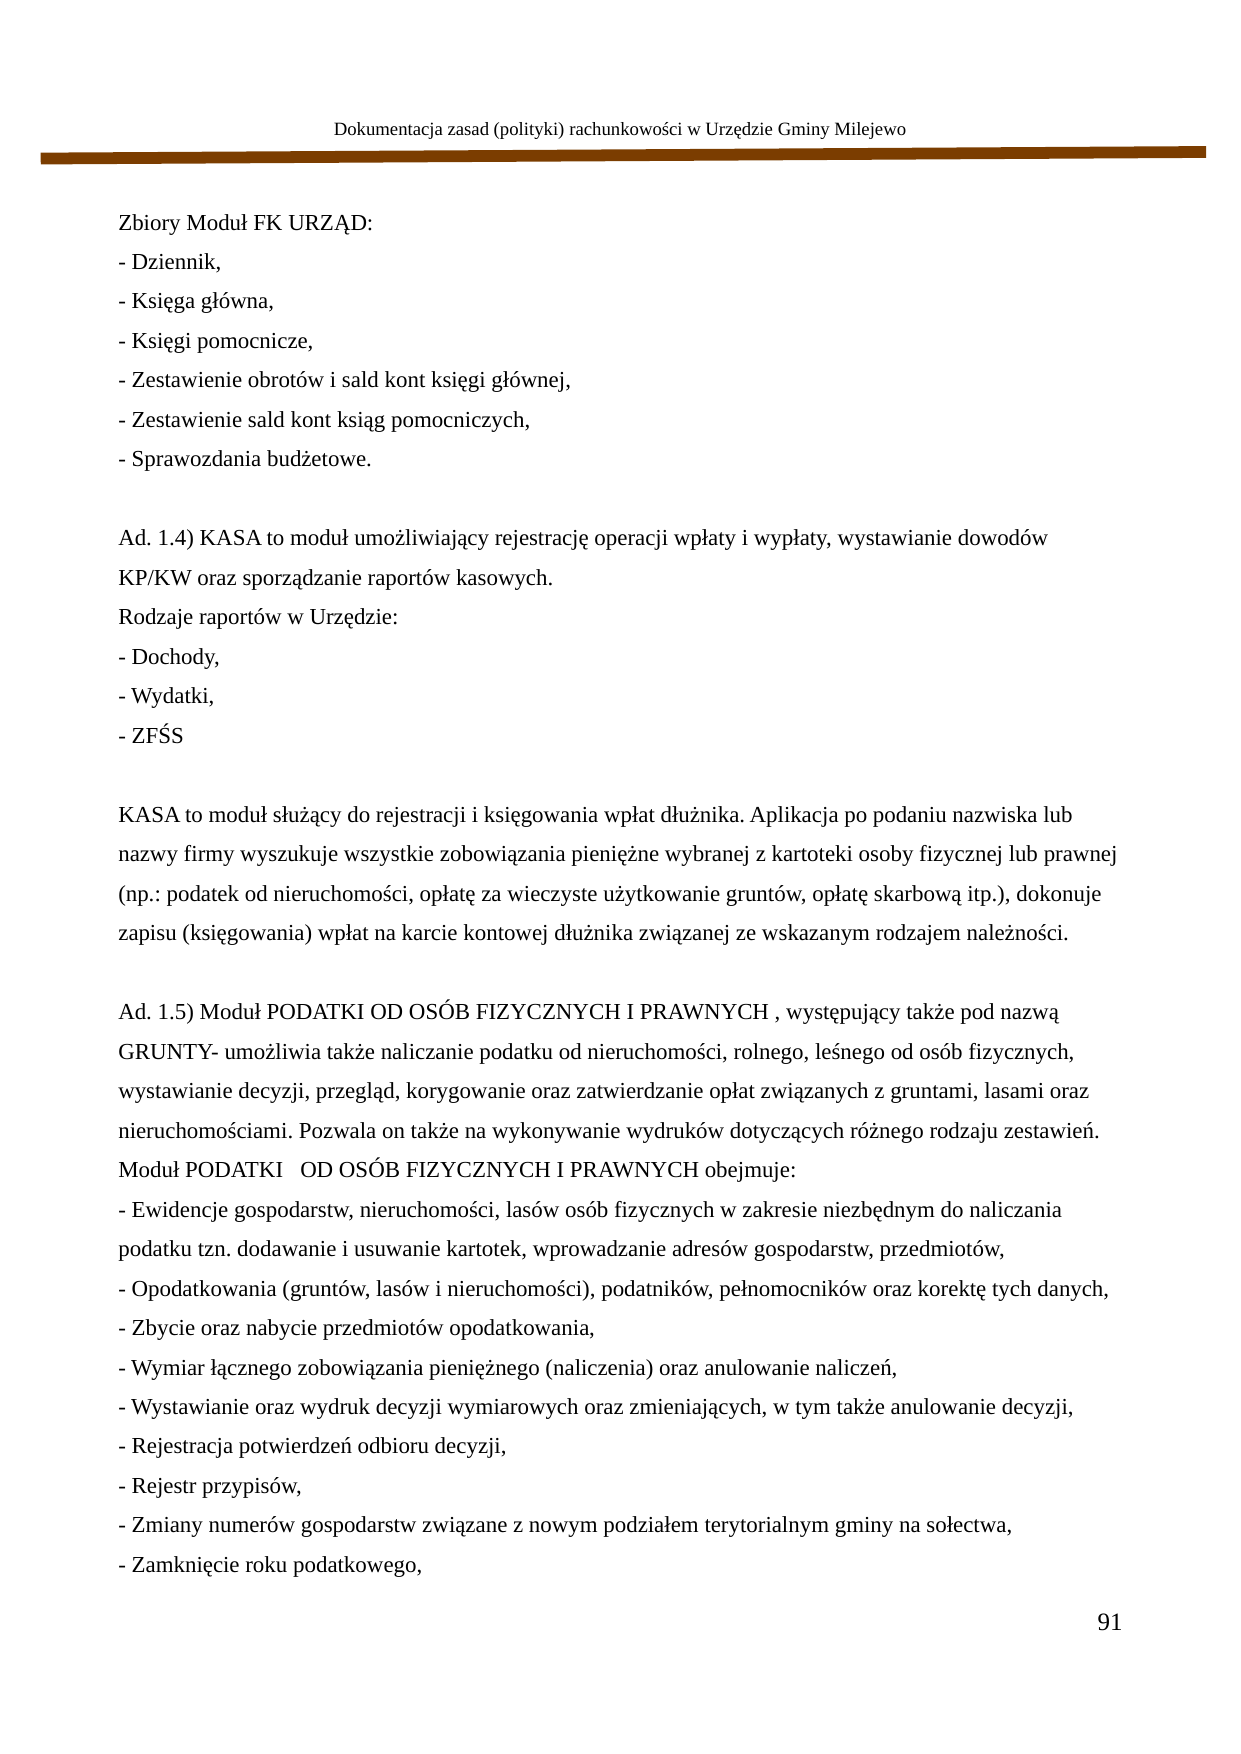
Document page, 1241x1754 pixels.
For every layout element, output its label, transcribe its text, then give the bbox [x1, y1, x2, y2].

text - Ewidencje gospodarstw, nieruchomości, lasów osób fizycznych w zakresie niezbędnym do naliczania podatku tzn. dodawanie i usuwanie kartotek, wprowadzanie adresów gospodarstw, przedmiotów, [118, 1196, 1122, 1261]
text - Zestawienie obrotów i sald kont księgi głównej, [118, 367, 1122, 393]
text - Wydatki, [118, 682, 1122, 709]
text Zbiory Moduł FK URZĄD: [118, 209, 1122, 235]
text - Opodatkowania (gruntów, lasów i nieruchomości), podatników, pełnomocników oraz korektę tych danych, [118, 1274, 1122, 1301]
text - Dochody, [118, 643, 1122, 669]
text - Rejestr przypisów, [118, 1472, 1122, 1498]
text KASA to moduł służący do rejestracji i księgowania wpłat dłużnika. Aplikacja po podaniu nazwiska lub nazwy firmy wyszukuje wszystkie zobowiązania pieniężne wybranej z kartoteki osoby fizycznej lub prawnej (np.: podatek od nieruchomości, opłatę za wieczyste użytkowanie gruntów, opłatę skarbową itp.), dokonuje zapisu (księgowania) wpłat na karcie kontowej dłużnika związanej ze wskazanym rodzajem należności. [118, 801, 1122, 946]
text - Księga główna, [118, 288, 1122, 314]
text - Zmiany numerów gospodarstw związane z nowym podziałem terytorialnym gminy na sołectwa, [118, 1511, 1122, 1538]
text Rodzaje raportów w Urzędzie: [118, 603, 1122, 630]
text Ad. 1.5) Moduł PODATKI OD OSÓB FIZYCZNYCH I PRAWNYCH , występujący także pod nazwą GRUNTY- umożliwia także naliczanie podatku od nieruchomości, rolnego, leśnego od osób fizycznych, wystawianie decyzji, przegląd, korygowanie oraz zatwierdzanie opłat związanych z gruntami, lasami oraz nieruchomościami. Pozwala on także na wykonywanie wydruków dotyczących różnego rodzaju zestawień. [118, 998, 1122, 1143]
text - Zbycie oraz nabycie przedmiotów opodatkowania, [118, 1314, 1122, 1340]
text - Dziennik, [118, 248, 1122, 274]
text - Księgi pomocnicze, [118, 327, 1122, 353]
text - Wystawianie oraz wydruk decyzji wymiarowych oraz zmieniających, w tym także anulowanie decyzji, [118, 1393, 1122, 1419]
text - ZFŚS [118, 722, 1122, 748]
text - Zestawienie sald kont ksiąg pomocniczych, [118, 406, 1122, 432]
text - Sprawozdania budżetowe. [118, 446, 1122, 472]
text Ad. 1.4) KASA to moduł umożliwiający rejestrację operacji wpłaty i wypłaty, wystawianie dowodów KP/KW oraz sporządzanie raportów kasowych. [118, 524, 1122, 590]
text Moduł PODATKI OD OSÓB FIZYCZNYCH I PRAWNYCH obejmuje: [118, 1156, 1122, 1182]
text - Zamknięcie roku podatkowego, [118, 1551, 1122, 1577]
text - Rejestracja potwierdzeń odbioru decyzji, [118, 1432, 1122, 1459]
text - Wymiar łącznego zobowiązania pieniężnego (naliczenia) oraz anulowanie naliczeń, [118, 1353, 1122, 1380]
